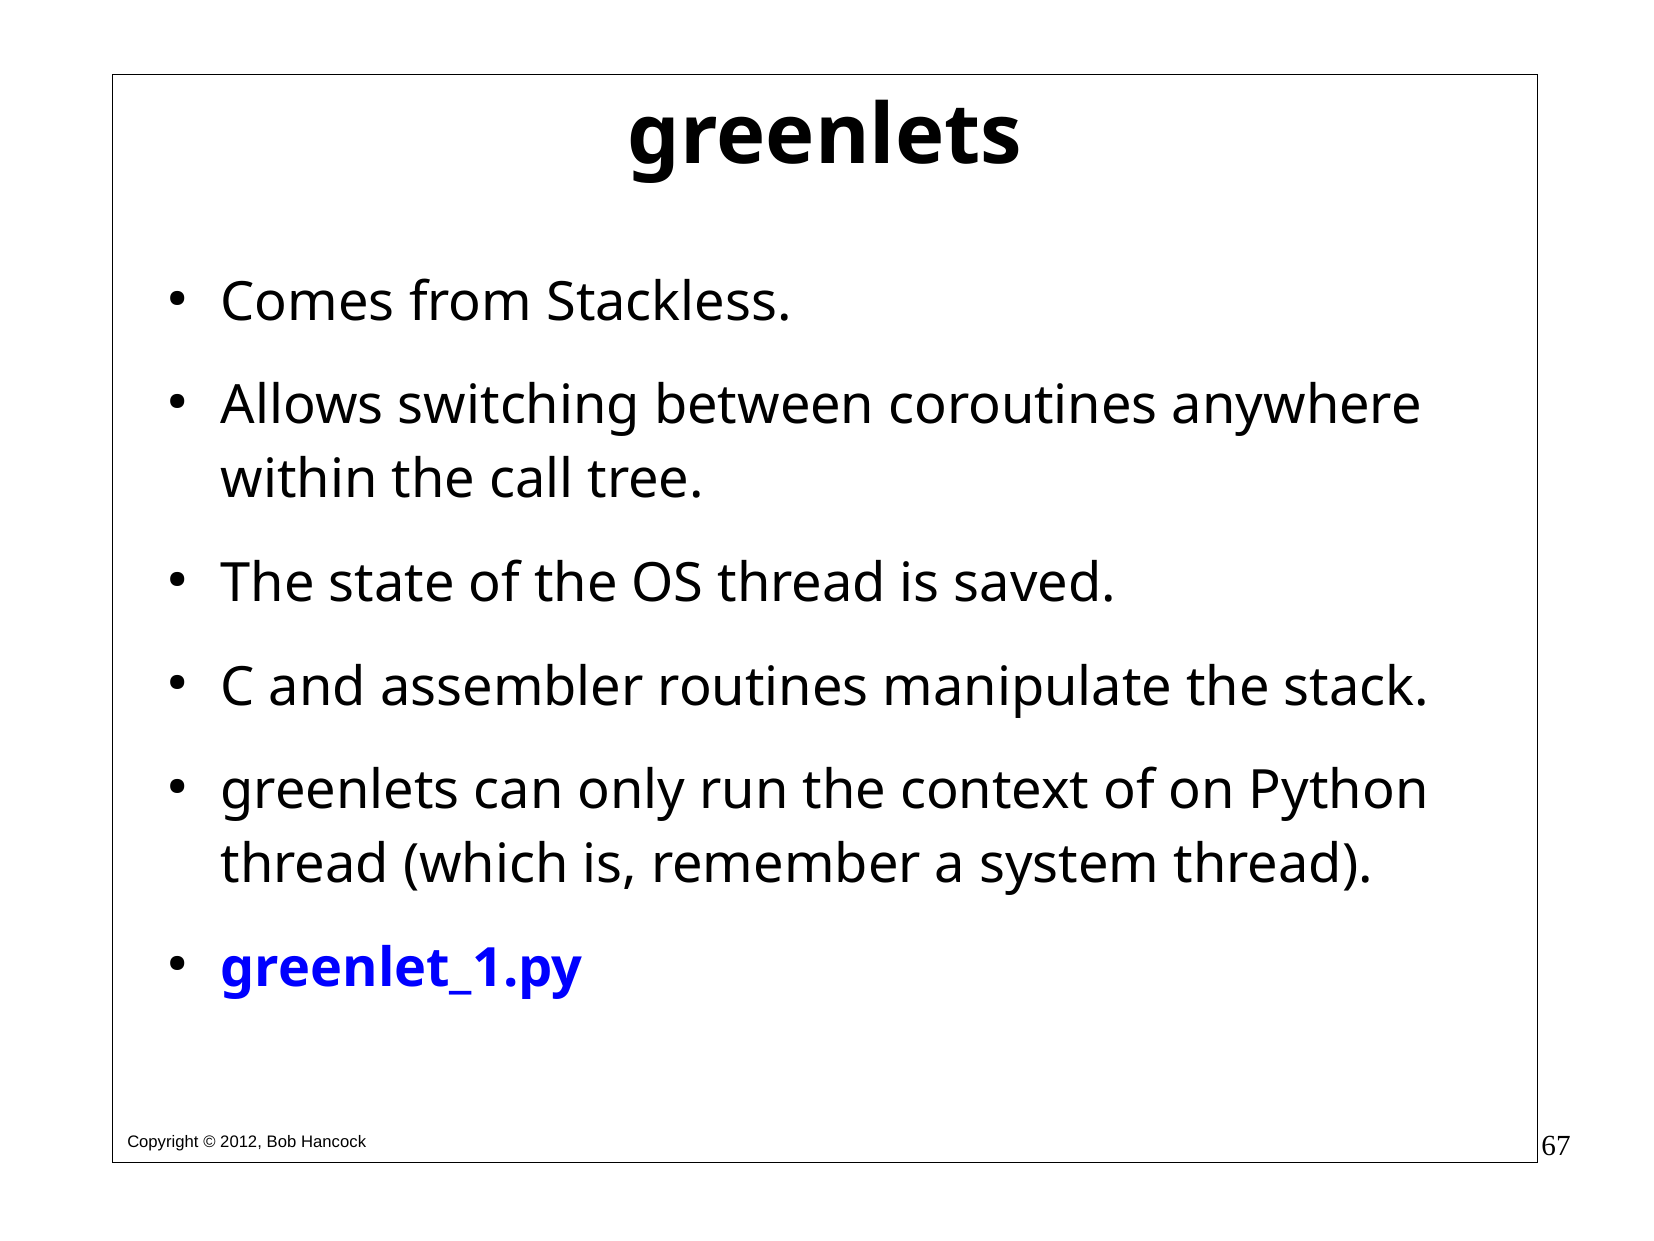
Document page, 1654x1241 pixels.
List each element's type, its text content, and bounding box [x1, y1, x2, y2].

text_box Copyright © 2012, Bob Hancock [112, 1125, 382, 1159]
title greenlets [112, 75, 1538, 188]
list Comes from Stackless. Allows switching between coroutines anywhere within the call tree. The state of the OS thread is saved. C and assembler routines manipulate the stack. greenlets can only run the context of on Python thread (which is, remember a system thread). greenlet_1.py [150, 262, 1501, 1126]
